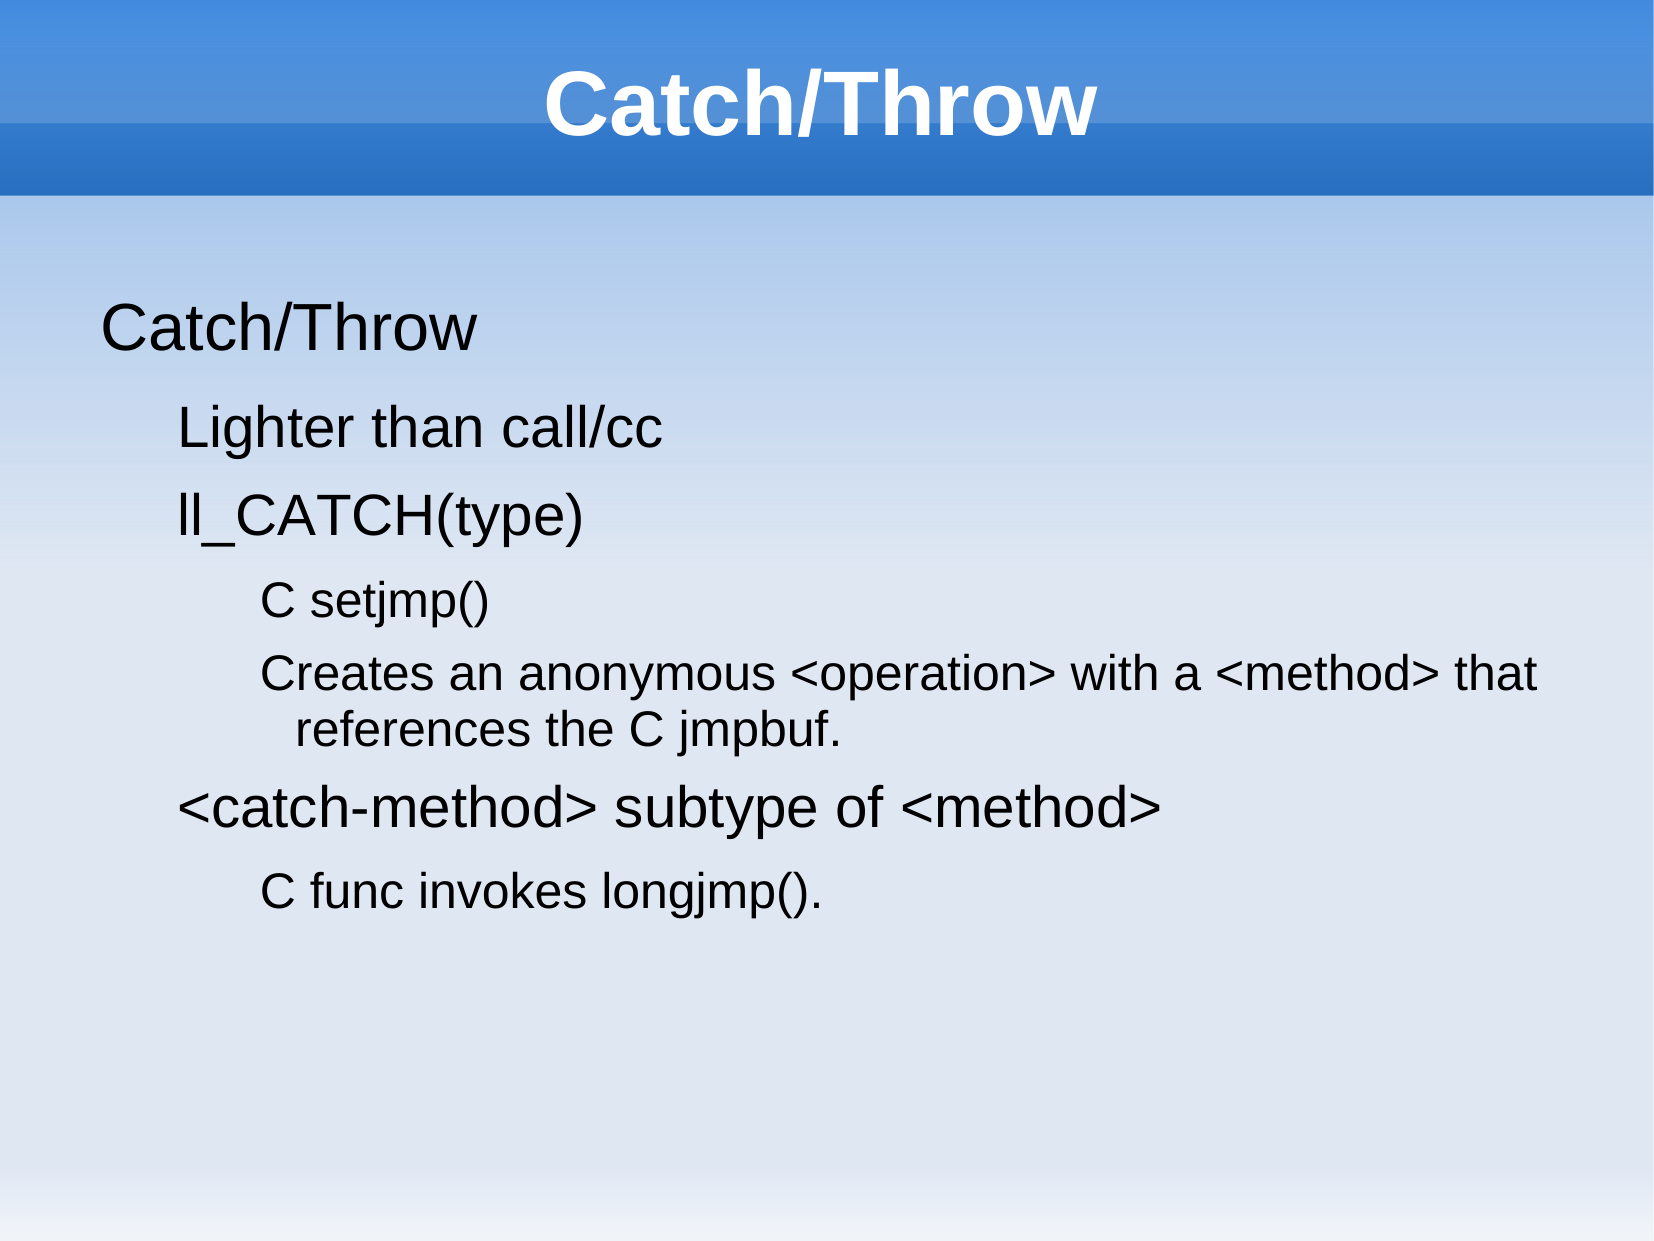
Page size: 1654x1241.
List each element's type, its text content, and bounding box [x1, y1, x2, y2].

picture [0, 0, 1654, 1241]
title Catch/Throw [76, 7, 1565, 200]
list Catch/Throw Lighter than call/cc ll_CATCH(type) C setjmp() Creates an anonymous <operation> with a <method> that references the C jmpbuf. <catch-method> subtype of <method> C func invokes longjmp(). [82, 290, 1571, 1094]
